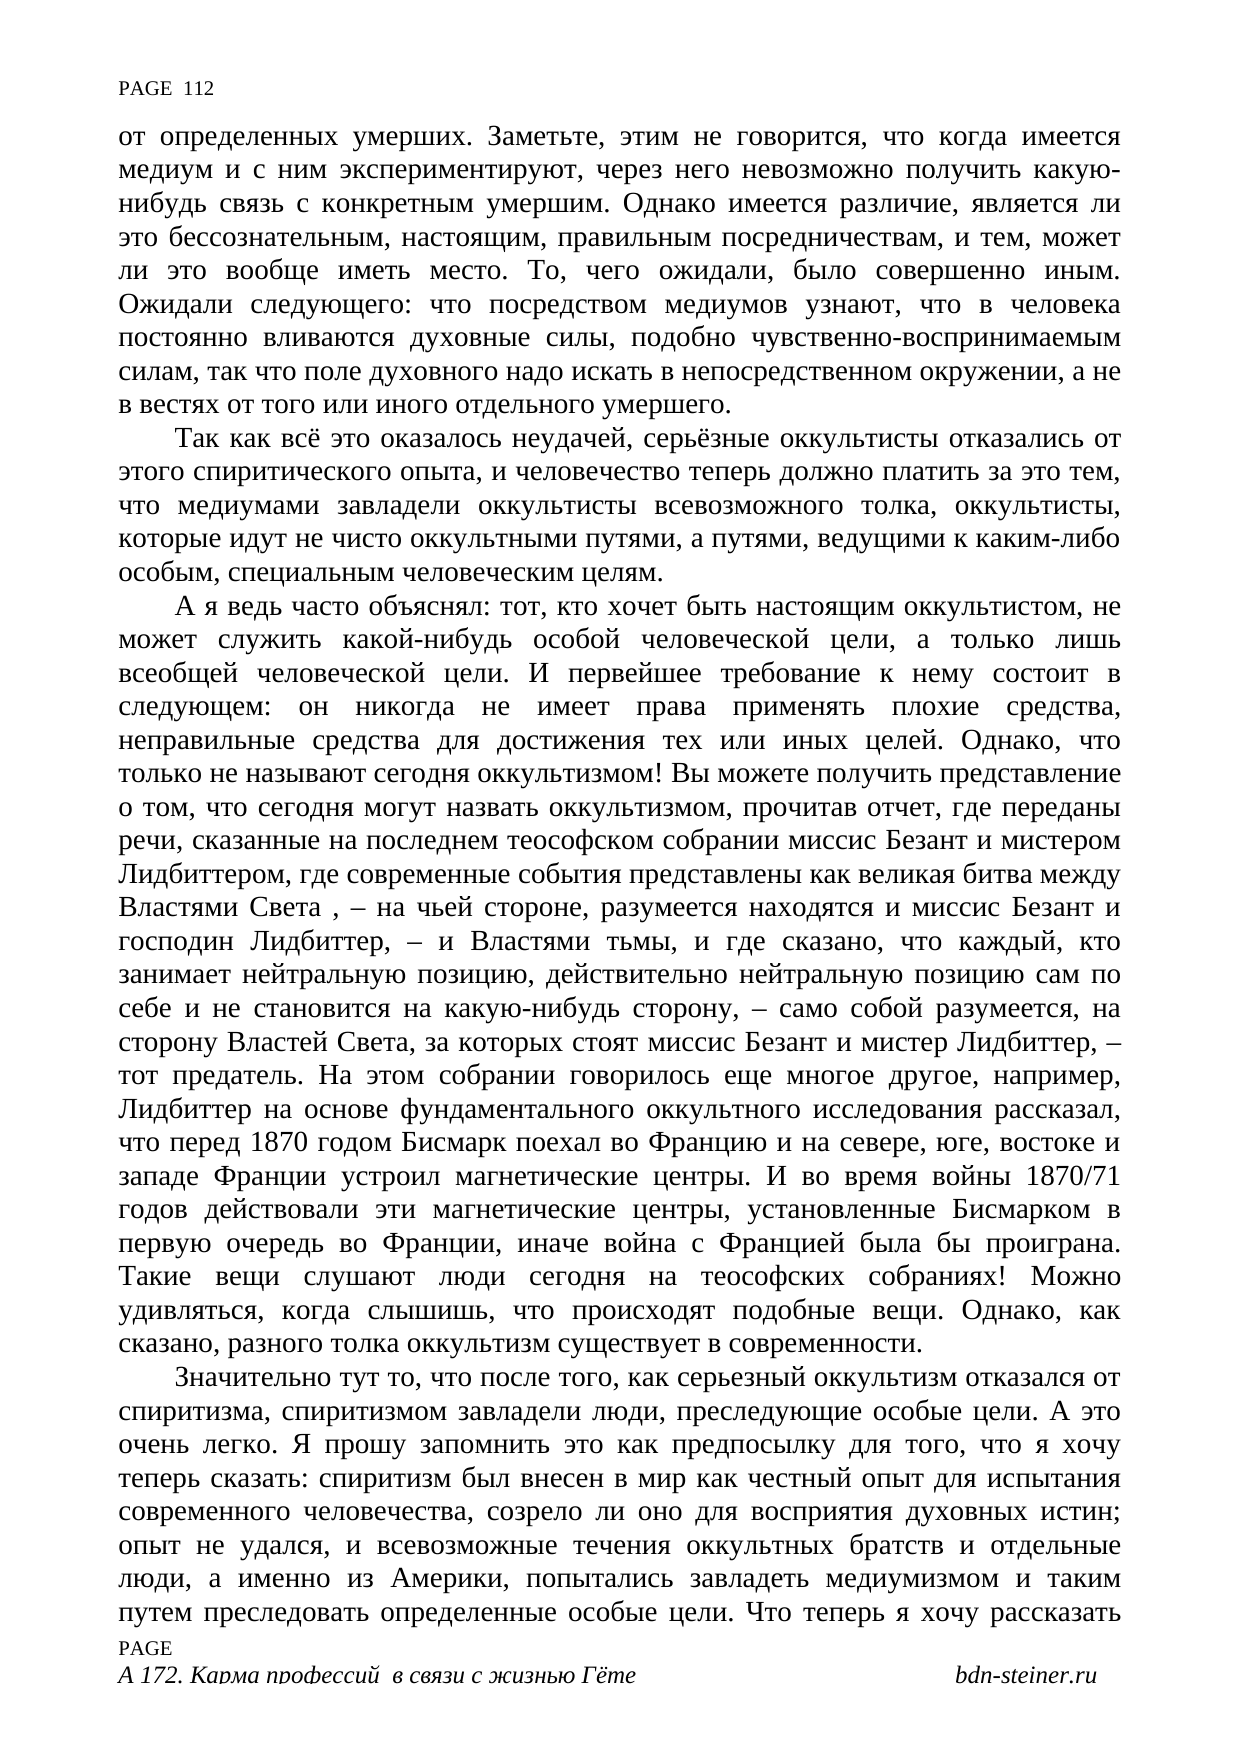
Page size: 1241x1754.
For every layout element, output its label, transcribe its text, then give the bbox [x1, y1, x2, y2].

text А я ведь часто объяснял: тот, кто хочет быть настоящим оккультистом, не может служить какой-нибудь особой человеческой цели, а только лишь всеобщей человеческой цели. И первейшее требование к нему состоит в следующем: он никогда не имеет права применять плохие средства, неправильные средства для достижения тех или иных целей. Однако, что только не называют сегодня оккультизмом! Вы можете получить представление о том, что сегодня могут назвать оккультизмом, прочитав отчет, где переданы речи, сказанные на последнем теософском собрании миссис Безант и мистером Лидбиттером, где современные события представлены как великая битва между Властями Света , – на чьей стороне, разумеется находятся и миссис Безант и господин Лидбиттер, – и Властями тьмы, и где сказано, что каждый, кто занимает нейтральную позицию, действительно нейтральную позицию сам по себе и не становится на какую-нибудь сторону, – само собой разумеется, на сторону Властей Света, за которых стоят миссис Безант и мистер Лидбиттер, – тот предатель. На этом собрании говорилось еще многое другое, например, Лидбиттер на основе фундаментального оккультного исследования рассказал, что перед 1870 годом Бисмарк поехал во Францию и на севере, юге, востоке и западе Франции устроил магнетические центры. И во время войны 1870/71 годов действовали эти магнетические центры, установленные Бисмарком в первую очередь во Франции, иначе война с Францией была бы проиграна. Такие вещи слушают люди сегодня на теософских собраниях! Можно удивляться, когда слышишь, что происходят подобные вещи. Однако, как сказано, разного толка оккультизм существует в современности. [118, 588, 1122, 1359]
text от определенных умерших. Заметьте, этим не говорится, что когда имеется медиум и с ним экспериментируют, через него невозможно получить какую-нибудь связь с конкретным умершим. Однако имеется различие, является ли это бессознательным, настоящим, правильным посредничествам, и тем, может ли это вообще иметь место. То, чего ожидали, было совершенно иным. Ожидали следующего: что посредством медиумов узнают, что в человека постоянно вливаются духовные силы, подобно чувственно-воспринимаемым силам, так что поле духовного надо искать в непосредственном окружении, а не в вестях от того или иного отдельного умершего. [118, 118, 1122, 420]
text Так как всё это оказалось неудачей, серьёзные оккультисты отказались от этого спиритического опыта, и человечество теперь должно платить за это тем, что медиумами завладели оккультисты всевозможного толка, оккультисты, которые идут не чисто оккультными путями, а путями, ведущими к каким-либо особым, специальным человеческим целям. [118, 420, 1122, 588]
text Значительно тут то, что после того, как серьезный оккультизм отказался от спиритизма, спиритизмом завладели люди, преследующие особые цели. А это очень легко. Я прошу запомнить это как предпосылку для того, что я хочу теперь сказать: спиритизм был внесен в мир как честный опыт для испытания современного человечества, созрело ли оно для восприятия духовных истин; опыт не удался, и всевозможные течения оккультных братств и отдельные люди, а именно из Америки, попытались завладеть медиумизмом и таким путем преследовать определенные особые цели. Что теперь я хочу рассказать [118, 1359, 1122, 1627]
